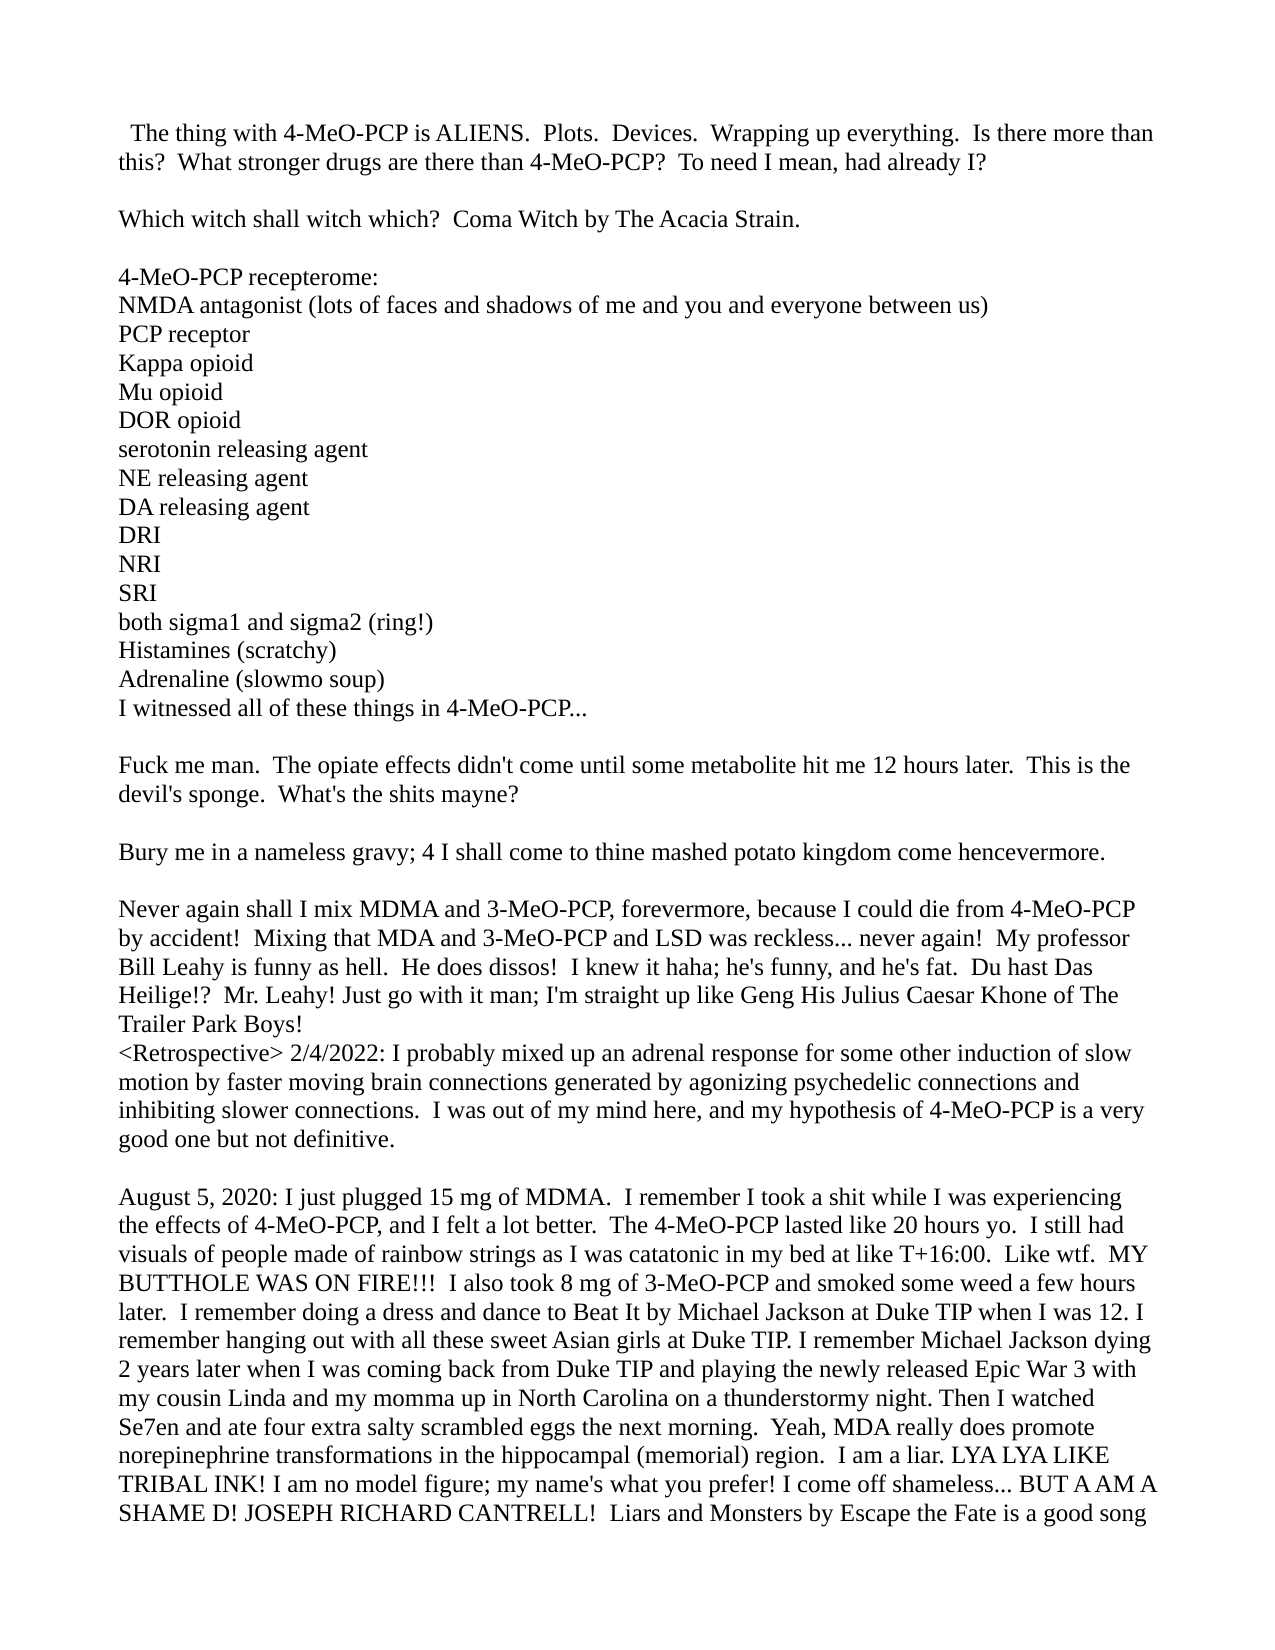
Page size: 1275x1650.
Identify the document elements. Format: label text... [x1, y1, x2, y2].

text NRI [118, 549, 1157, 578]
text SRI [118, 578, 1157, 607]
text both sigma1 and sigma2 (ring!) [118, 607, 1157, 636]
text DA releasing agent [118, 492, 1157, 521]
text serotonin releasing agent [118, 434, 1157, 463]
text NMDA antagonist (lots of faces and shadows of me and you and everyone between us) [118, 291, 1157, 319]
text <Retrospective> 2/4/2022: I probably mixed up an adrenal response for some other induction of slow motion by faster moving brain connections generated by agonizing psychedelic connections and inhibiting slower connections. I was out of my mind here, and my hypothesis of 4-MeO-PCP is a very good one but not definitive. [118, 1038, 1157, 1153]
text The thing with 4-MeO-PCP is ALIENS. Plots. Devices. Wrapping up everything. Is there more than this? What stronger drugs are there than 4-MeO-PCP? To need I mean, had already I? [118, 118, 1157, 176]
text DRI [118, 521, 1157, 549]
text Which witch shall witch which? Coma Witch by The Acacia Strain. [118, 204, 1157, 233]
text Histamines (scratchy) [118, 636, 1157, 664]
text Kappa opioid [118, 348, 1157, 377]
text Never again shall I mix MDMA and 3-MeO-PCP, forevermore, because I could die from 4-MeO-PCP by accident! Mixing that MDA and 3-MeO-PCP and LSD was reckless... never again! My professor Bill Leahy is funny as hell. He does dissos! I knew it haha; he's funny, and he's fat. Du hast Das Heilige!? Mr. Leahy! Just go with it man; I'm straight up like Geng His Julius Caesar Khone of The Trailer Park Boys! [118, 894, 1157, 1038]
text Adrenaline (slowmo soup) [118, 664, 1157, 693]
text I witnessed all of these things in 4-MeO-PCP... [118, 693, 1157, 722]
text Bury me in a nameless gravy; 4 I shall come to thine mashed potato kingdom come hencevermore. [118, 837, 1157, 866]
text NE releasing agent [118, 463, 1157, 492]
text 4-MeO-PCP recepterome: [118, 262, 1157, 291]
text Mu opioid [118, 377, 1157, 406]
text DOR opioid [118, 406, 1157, 434]
text Fuck me man. The opiate effects didn't come until some metabolite hit me 12 hours later. This is the devil's sponge. What's the shits mayne? [118, 751, 1157, 808]
text August 5, 2020: I just plugged 15 mg of MDMA. I remember I took a shit while I was experiencing the effects of 4-MeO-PCP, and I felt a lot better. The 4-MeO-PCP lasted like 20 hours yo. I still had visuals of people made of rainbow strings as I was catatonic in my bed at like T+16:00. Like wtf. MY BUTTHOLE WAS ON FIRE!!! I also took 8 mg of 3-MeO-PCP and smoked some weed a few hours later. I remember doing a dress and dance to Beat It by Michael Jackson at Duke TIP when I was 12. I remember hanging out with all these sweet Asian girls at Duke TIP. I remember Michael Jackson dying 2 years later when I was coming back from Duke TIP and playing the newly released Epic War 3 with my cousin Linda and my momma up in North Carolina on a thunderstormy night. Then I watched Se7en and ate four extra salty scrambled eggs the next morning. Yeah, MDA really does promote norepinephrine transformations in the hippocampal (memorial) region. I am a liar. LYA LYA LIKE TRIBAL INK! I am no model figure; my name's what you prefer! I come off shameless... BUT A AM A SHAME D! JOSEPH RICHARD CANTRELL! Liars and Monsters by Escape the Fate is a good song [118, 1182, 1157, 1527]
text PCP receptor [118, 319, 1157, 348]
